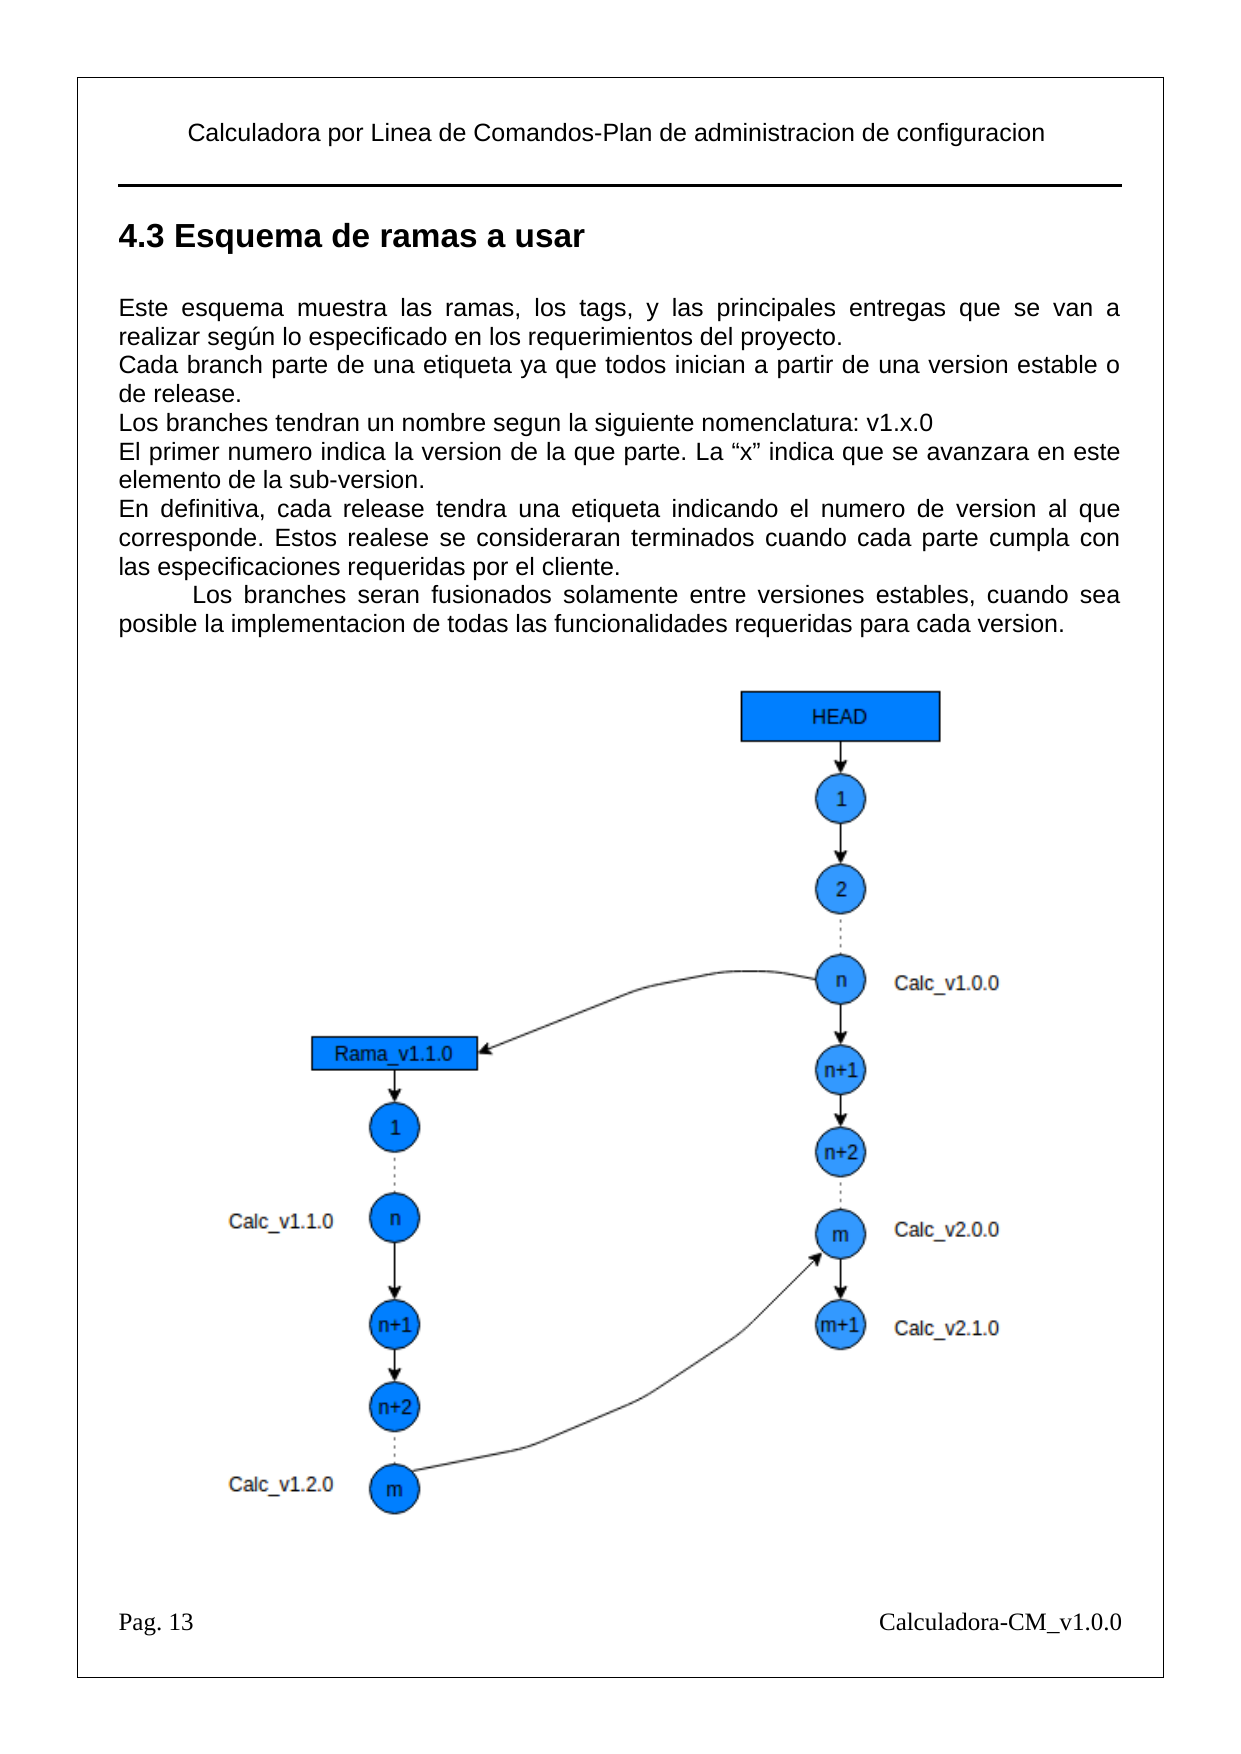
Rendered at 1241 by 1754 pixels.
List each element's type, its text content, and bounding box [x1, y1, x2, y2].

text Los branches seran fusionados solamente entre versiones estables, cuando sea posible la implementacion de todas las funcionalidades requeridas para cada version. [118, 580, 1122, 638]
text El primer numero indica la version de la que parte. La “x” indica que se avanzara en este elemento de la sub-version. [118, 437, 1122, 494]
text 4.3 Esquema de ramas a usar [118, 216, 1122, 254]
text Cada branch parte de una etiqueta ya que todos inician a partir de una version estable o de release. [118, 350, 1122, 408]
text En definitiva, cada release tendra una etiqueta indicando el numero de version al que corresponde. Estos realese se consideraran terminados cuando cada parte cumpla con las especificaciones requeridas por el cliente. [118, 494, 1122, 580]
text Este esquema muestra las ramas, los tags, y las principales entregas que se van a realizar según lo especificado en los requerimientos del proyecto. [118, 293, 1122, 350]
picture [224, 688, 1002, 1518]
text Los branches tendran un nombre segun la siguiente nomenclatura: v1.x.0 [118, 408, 1122, 437]
